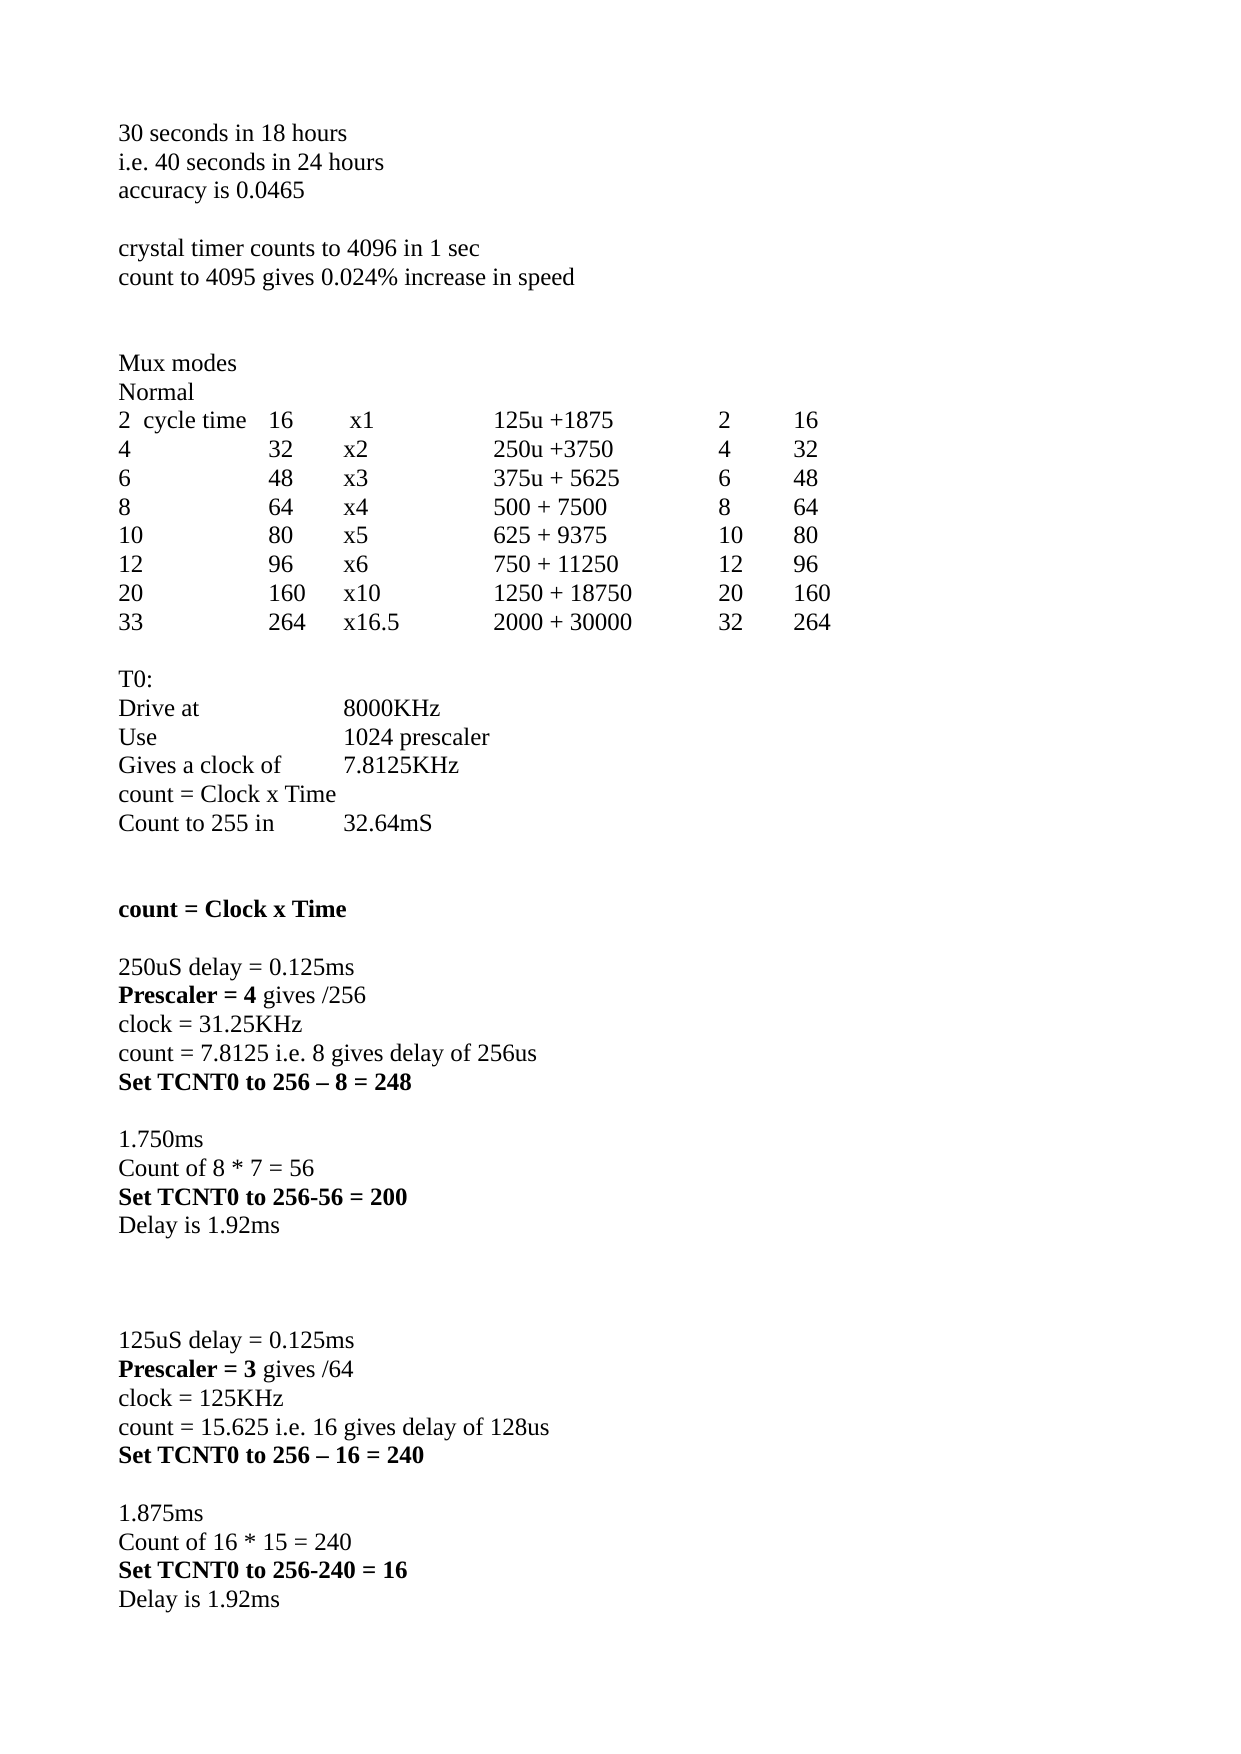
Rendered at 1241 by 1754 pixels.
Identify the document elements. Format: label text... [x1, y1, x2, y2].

text Prescaler = 4 gives /256 [118, 981, 1122, 1009]
text accuracy is 0.0465 [118, 176, 1122, 204]
text 12 96 x6 750 + 11250 12 96 [118, 549, 1122, 578]
text Delay is 1.92ms [118, 1584, 1122, 1613]
text Use 1024 prescaler [118, 722, 1122, 751]
text Count of 8 * 7 = 56 [118, 1153, 1122, 1182]
text 250uS delay = 0.125ms [118, 952, 1122, 981]
text Set TCNT0 to 256-56 = 200 [118, 1182, 1122, 1211]
text 4 32 x2 250u +3750 4 32 [118, 434, 1122, 463]
text count to 4095 gives 0.024% increase in speed [118, 262, 1122, 291]
text 1.875ms [118, 1498, 1122, 1527]
text 125uS delay = 0.125ms [118, 1326, 1122, 1354]
text T0: [118, 664, 1122, 693]
text Count to 255 in 32.64mS [118, 808, 1122, 837]
text Set TCNT0 to 256 – 8 = 248 [118, 1067, 1122, 1096]
text Prescaler = 3 gives /64 [118, 1354, 1122, 1383]
text count = 15.625 i.e. 16 gives delay of 128us [118, 1412, 1122, 1441]
text 2 cycle time 16 x1 125u +1875 2 16 [118, 406, 1122, 434]
text Gives a clock of 7.8125KHz [118, 751, 1122, 779]
text clock = 125KHz [118, 1383, 1122, 1412]
text crystal timer counts to 4096 in 1 sec [118, 233, 1122, 262]
text 20 160 x10 1250 + 18750 20 160 [118, 578, 1122, 607]
text Delay is 1.92ms [118, 1211, 1122, 1239]
text 30 seconds in 18 hours [118, 118, 1122, 147]
text Set TCNT0 to 256 – 16 = 240 [118, 1441, 1122, 1469]
text count = Clock x Time [118, 894, 1122, 923]
text 1.750ms [118, 1124, 1122, 1153]
text Normal [118, 377, 1122, 406]
text Drive at 8000KHz [118, 693, 1122, 722]
text 33 264 x16.5 2000 + 30000 32 264 [118, 607, 1122, 636]
text 10 80 x5 625 + 9375 10 80 [118, 521, 1122, 549]
text Mux modes [118, 348, 1122, 377]
text Set TCNT0 to 256-240 = 16 [118, 1556, 1122, 1584]
text count = Clock x Time [118, 779, 1122, 808]
text clock = 31.25KHz [118, 1009, 1122, 1038]
text count = 7.8125 i.e. 8 gives delay of 256us [118, 1038, 1122, 1067]
text 8 64 x4 500 + 7500 8 64 [118, 492, 1122, 521]
text i.e. 40 seconds in 24 hours [118, 147, 1122, 176]
text Count of 16 * 15 = 240 [118, 1527, 1122, 1556]
text 6 48 x3 375u + 5625 6 48 [118, 463, 1122, 492]
